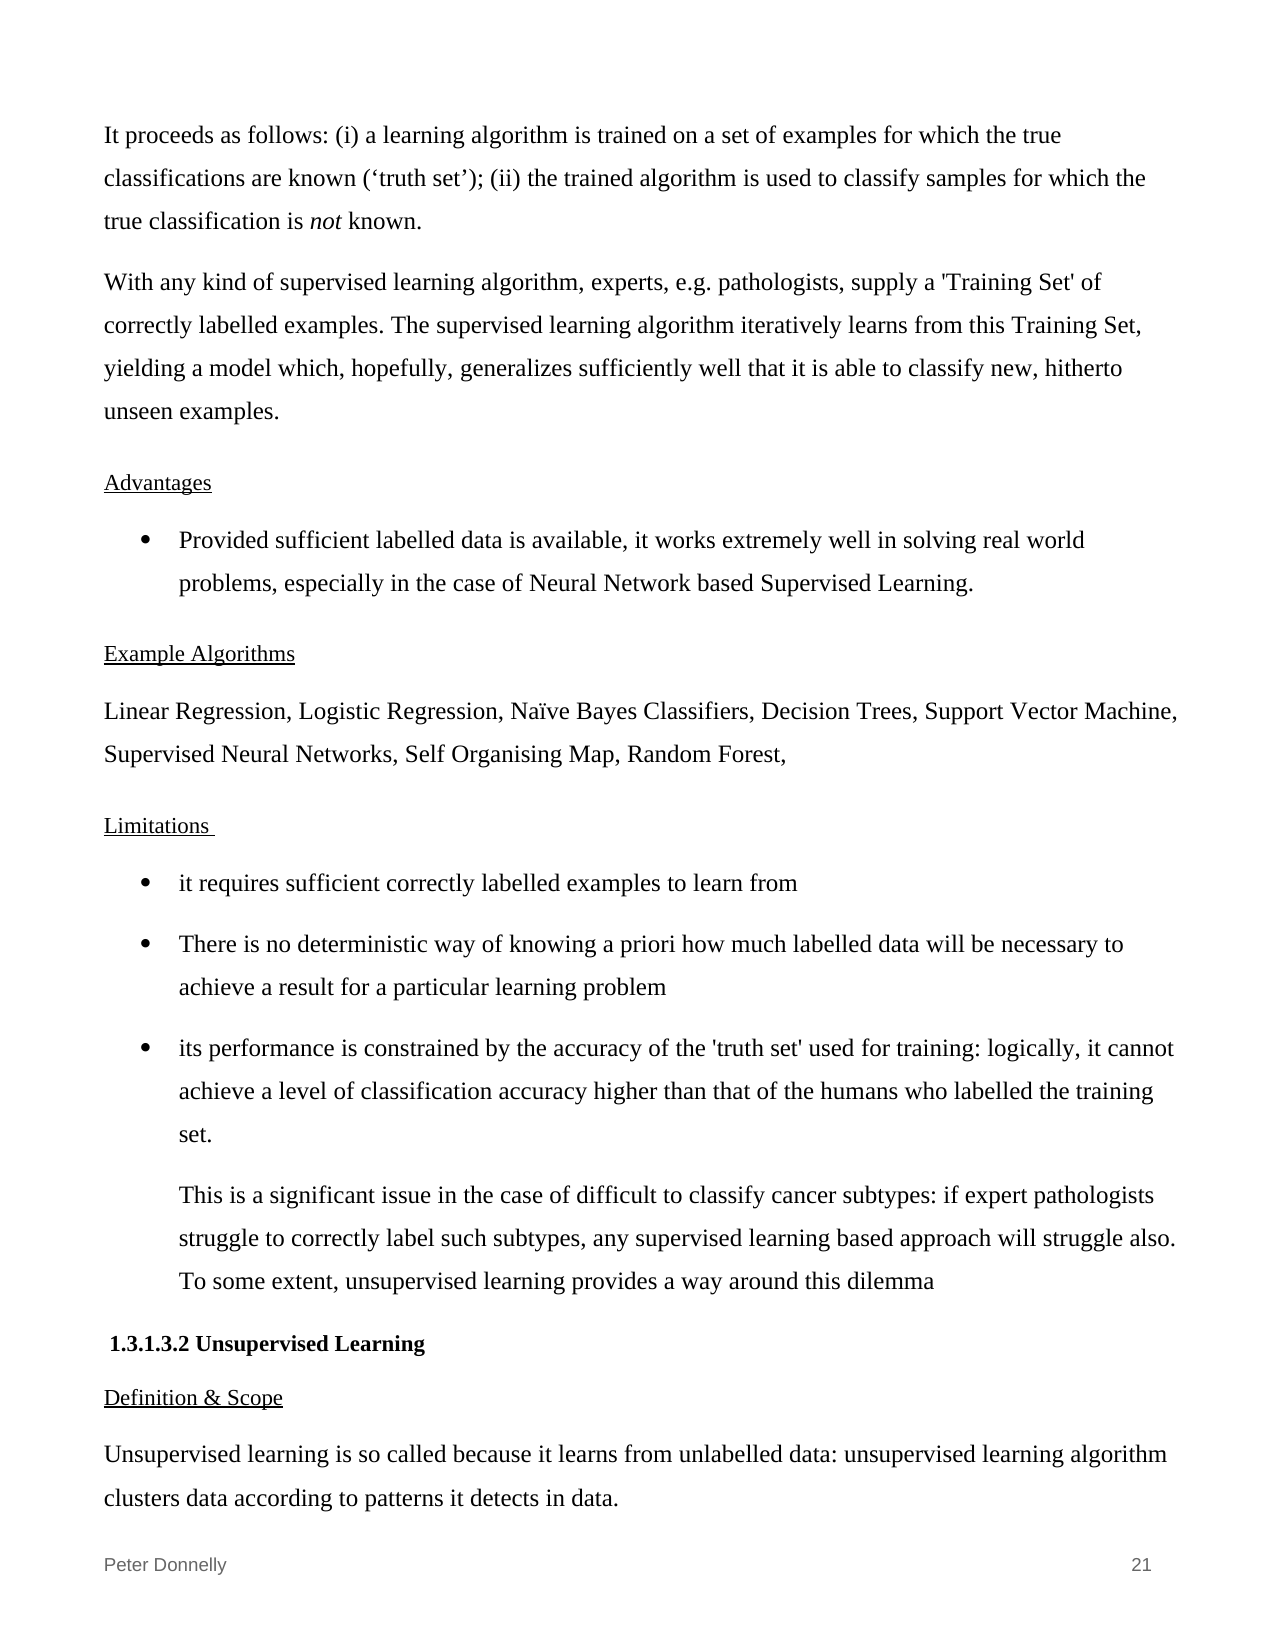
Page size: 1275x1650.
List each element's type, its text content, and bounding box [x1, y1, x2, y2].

subtitle Definition & Scope [86, 1384, 1181, 1410]
subtitle Example Algorithms [86, 640, 1181, 667]
subtitle Unsupervised Learning [103, 1330, 1181, 1357]
list its performance is constrained by the accuracy of the 'truth set' used for training: logically, it cannot achieve a level of classification accuracy higher than that of the humans who labelled the training set. [141, 1033, 1181, 1148]
text Unsupervised learning is so called because it learns from unlabelled data: unsupervised learning algorithm clusters data according to patterns it detects in data. [103, 1439, 1181, 1511]
text This is a significant issue in the case of difficult to classify cancer subtypes: if expert pathologists struggle to correctly label such subtypes, any supervised learning based approach will struggle also. To some extent, unsupervised learning provides a way around this dilemma [178, 1180, 1181, 1295]
subtitle Limitations [86, 812, 1181, 838]
text With any kind of supervised learning algorithm, experts, e.g. pathologists, supply a 'Training Set' of correctly labelled examples. The supervised learning algorithm iteratively learns from this Training Set, yielding a model which, hopefully, generalizes sufficiently well that it is able to classify new, hitherto unseen examples. [103, 267, 1181, 425]
list it requires sufficient correctly labelled examples to learn from [141, 868, 1181, 897]
subtitle Advantages [86, 469, 1181, 495]
list Provided sufficient labelled data is available, it works extremely well in solving real world problems, especially in the case of Neural Network based Supervised Learning. [141, 525, 1181, 597]
text It proceeds as follows: (i) a learning algorithm is trained on a set of examples for which the true classifications are known (‘truth set’); (ii) the trained algorithm is used to classify samples for which the true classification is not known. [103, 120, 1181, 235]
text Linear Regression, Logistic Regression, Naïve Bayes Classifiers, Decision Trees, Support Vector Machine, Supervised Neural Networks, Self Organising Map, Random Forest, [103, 696, 1181, 768]
list There is no deterministic way of knowing a priori how much labelled data will be necessary to achieve a result for a particular learning problem [141, 929, 1181, 1001]
